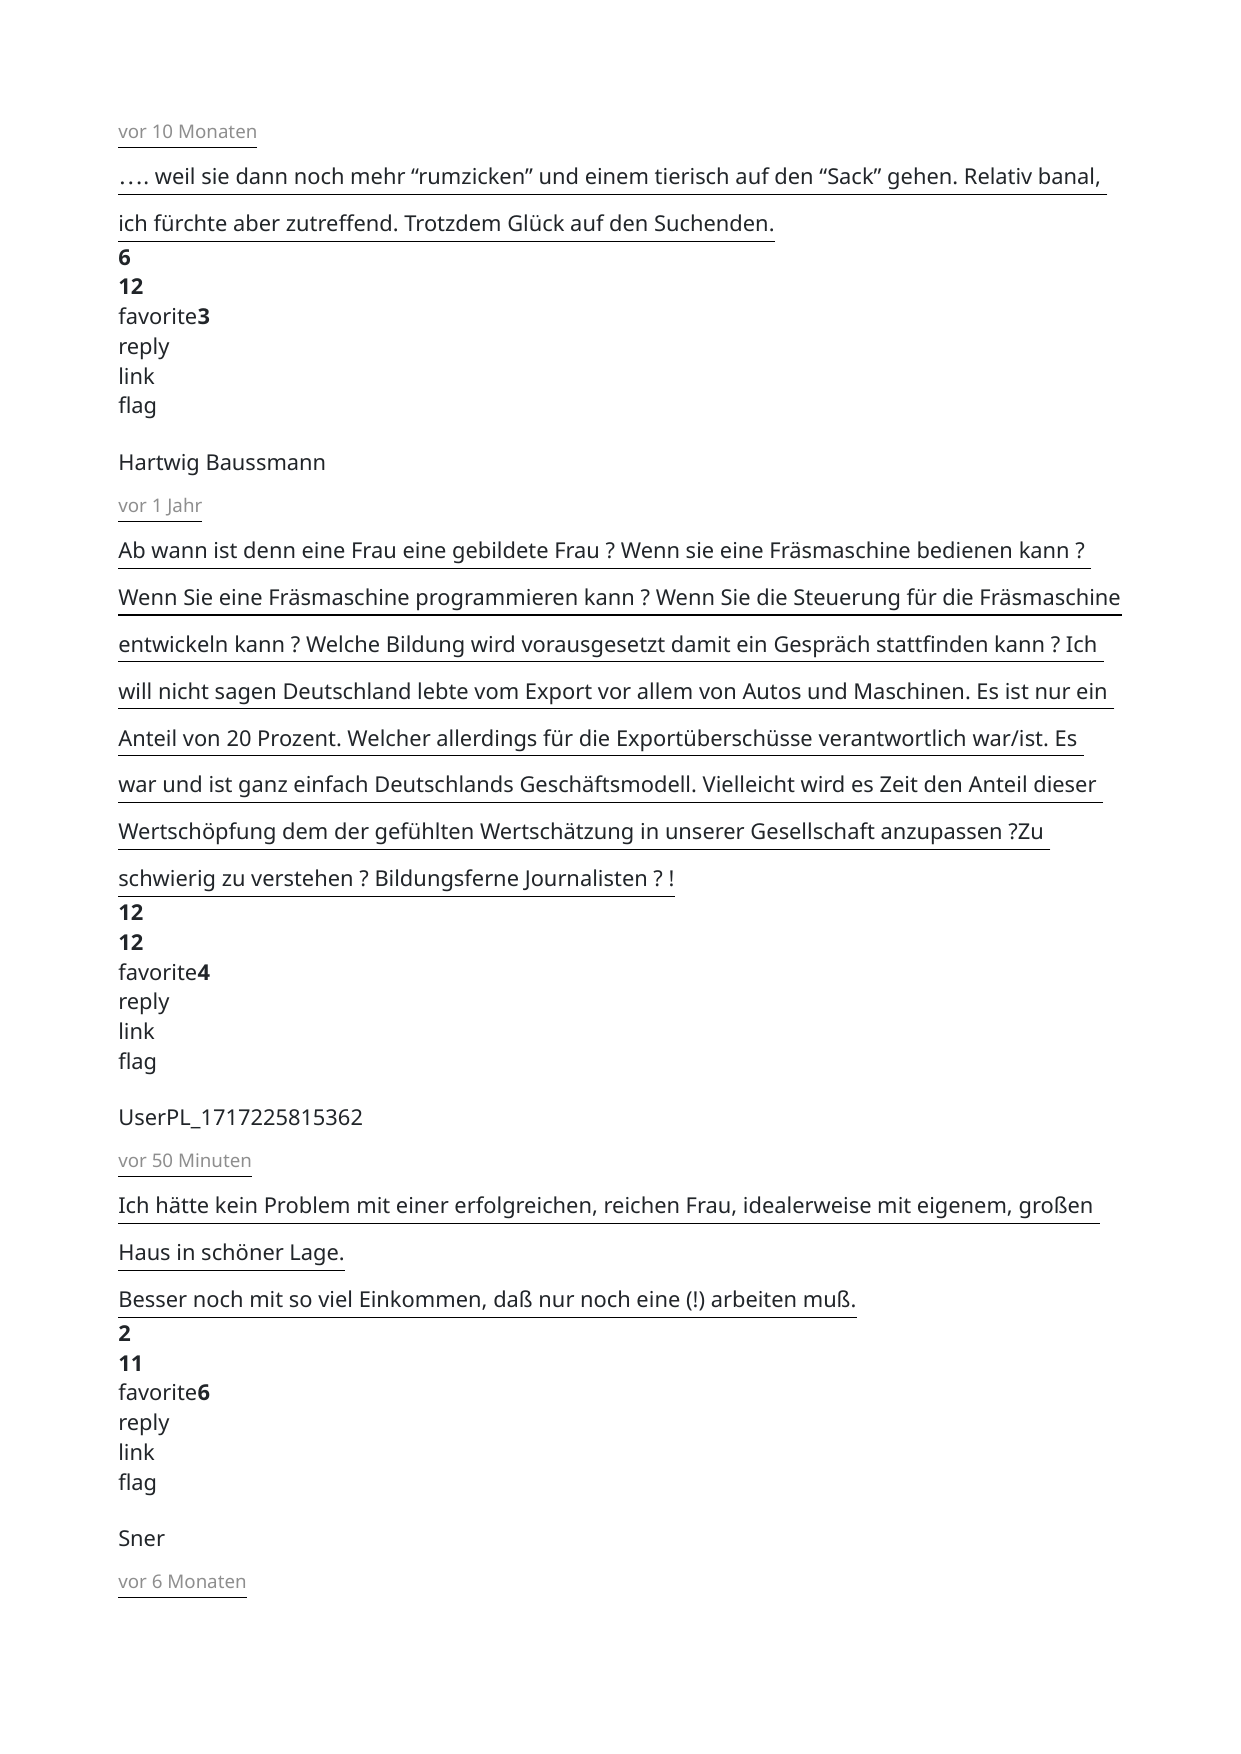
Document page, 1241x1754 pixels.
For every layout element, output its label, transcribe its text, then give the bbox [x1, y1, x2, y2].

text 2 [118, 1318, 1122, 1348]
text 12 [118, 271, 1122, 301]
text vor 1 Jahr [118, 492, 1122, 522]
text 6 [118, 242, 1122, 271]
text Sner [118, 1512, 1114, 1553]
text link [118, 1016, 1122, 1046]
text reply [118, 986, 1122, 1016]
text Ab wann ist denn eine Frau eine gebildete Frau ? Wenn sie eine Fräsmaschine bedienen kann ? Wenn Sie eine Fräsmaschine programmieren kann ? Wenn Sie die Steuerung für die Fräsmaschine [118, 522, 1122, 614]
text favorite4 [118, 956, 1122, 986]
text vor 6 Monaten [118, 1568, 1122, 1598]
text link [118, 361, 1122, 391]
text Ich hätte kein Problem mit einer erfolgreichen, reichen Frau, idealerweise mit eigenem, großen Haus in schöner Lage. Besser noch mit so viel Einkommen, daß nur noch eine (!) arbeiten muß. [118, 1177, 1122, 1318]
text favorite6 [118, 1377, 1122, 1407]
text flag [118, 391, 1122, 420]
text favorite3 [118, 301, 1122, 331]
text entwickeln kann ? Welche Bildung wird vorausgesetzt damit ein Gespräch stattfinden kann ? Ich will nicht sagen Deutschland lebte vom Export vor allem von Autos und Maschinen. Es ist nur ein Anteil von 20 Prozent. Welcher allerdings für die Exportüberschüsse verantwortlich war/ist. Es war und ist ganz einfach Deutschlands Geschäftsmodell. Vielleicht wird es Zeit den Anteil dieser Wertschöpfung dem der gefühlten Wertschätzung in unserer Gesellschaft anzupassen ?Zu schwierig zu verstehen ? Bildungsferne Journalisten ? ! [118, 616, 1122, 897]
text vor 10 Monaten [118, 118, 1122, 148]
text UserPL_1717225815362 [118, 1091, 1114, 1132]
text 12 [118, 927, 1122, 956]
text 12 [118, 897, 1122, 927]
text …. weil sie dann noch mehr “rumzicken” und einem tierisch auf den “Sack” gehen. Relativ banal, ich fürchte aber zutreffend. Trotzdem Glück auf den Suchenden. [118, 148, 1122, 242]
text reply [118, 1407, 1122, 1437]
text reply [118, 331, 1122, 361]
text 11 [118, 1348, 1122, 1377]
text link [118, 1437, 1122, 1467]
text flag [118, 1467, 1122, 1497]
text vor 50 Minuten [118, 1147, 1122, 1177]
text Hartwig Baussmann [118, 436, 1114, 477]
text flag [118, 1046, 1122, 1076]
